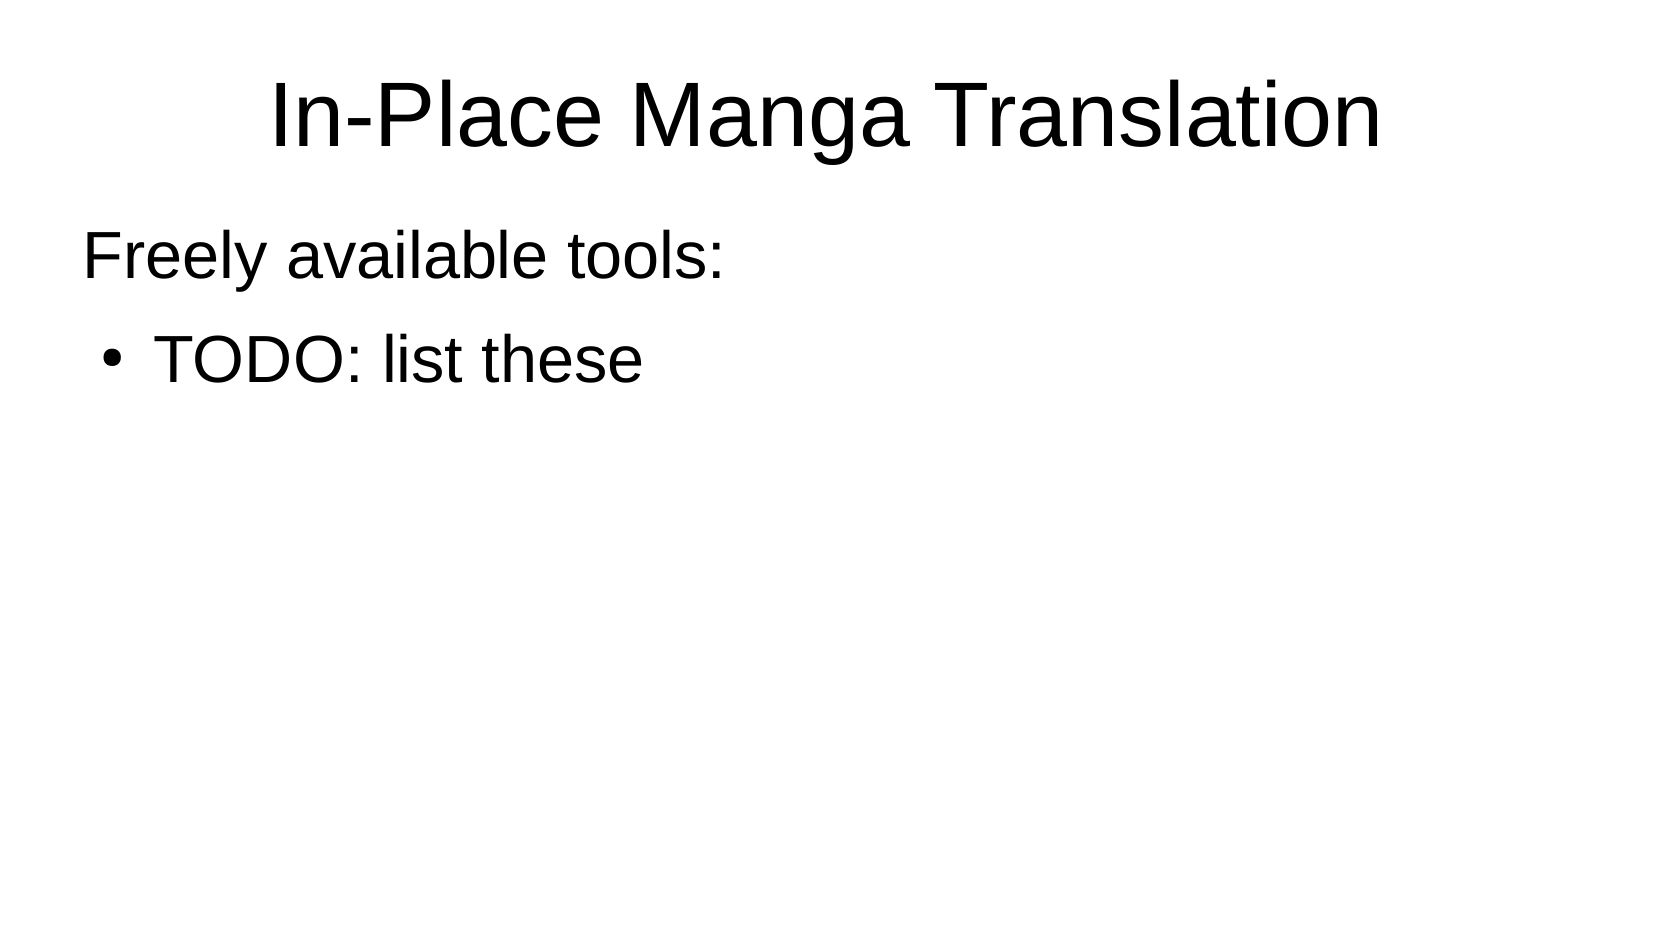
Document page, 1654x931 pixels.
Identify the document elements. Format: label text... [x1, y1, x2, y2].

title In-Place Manga Translation [82, 37, 1571, 193]
list Freely available tools: TODO: list these [82, 217, 1571, 758]
